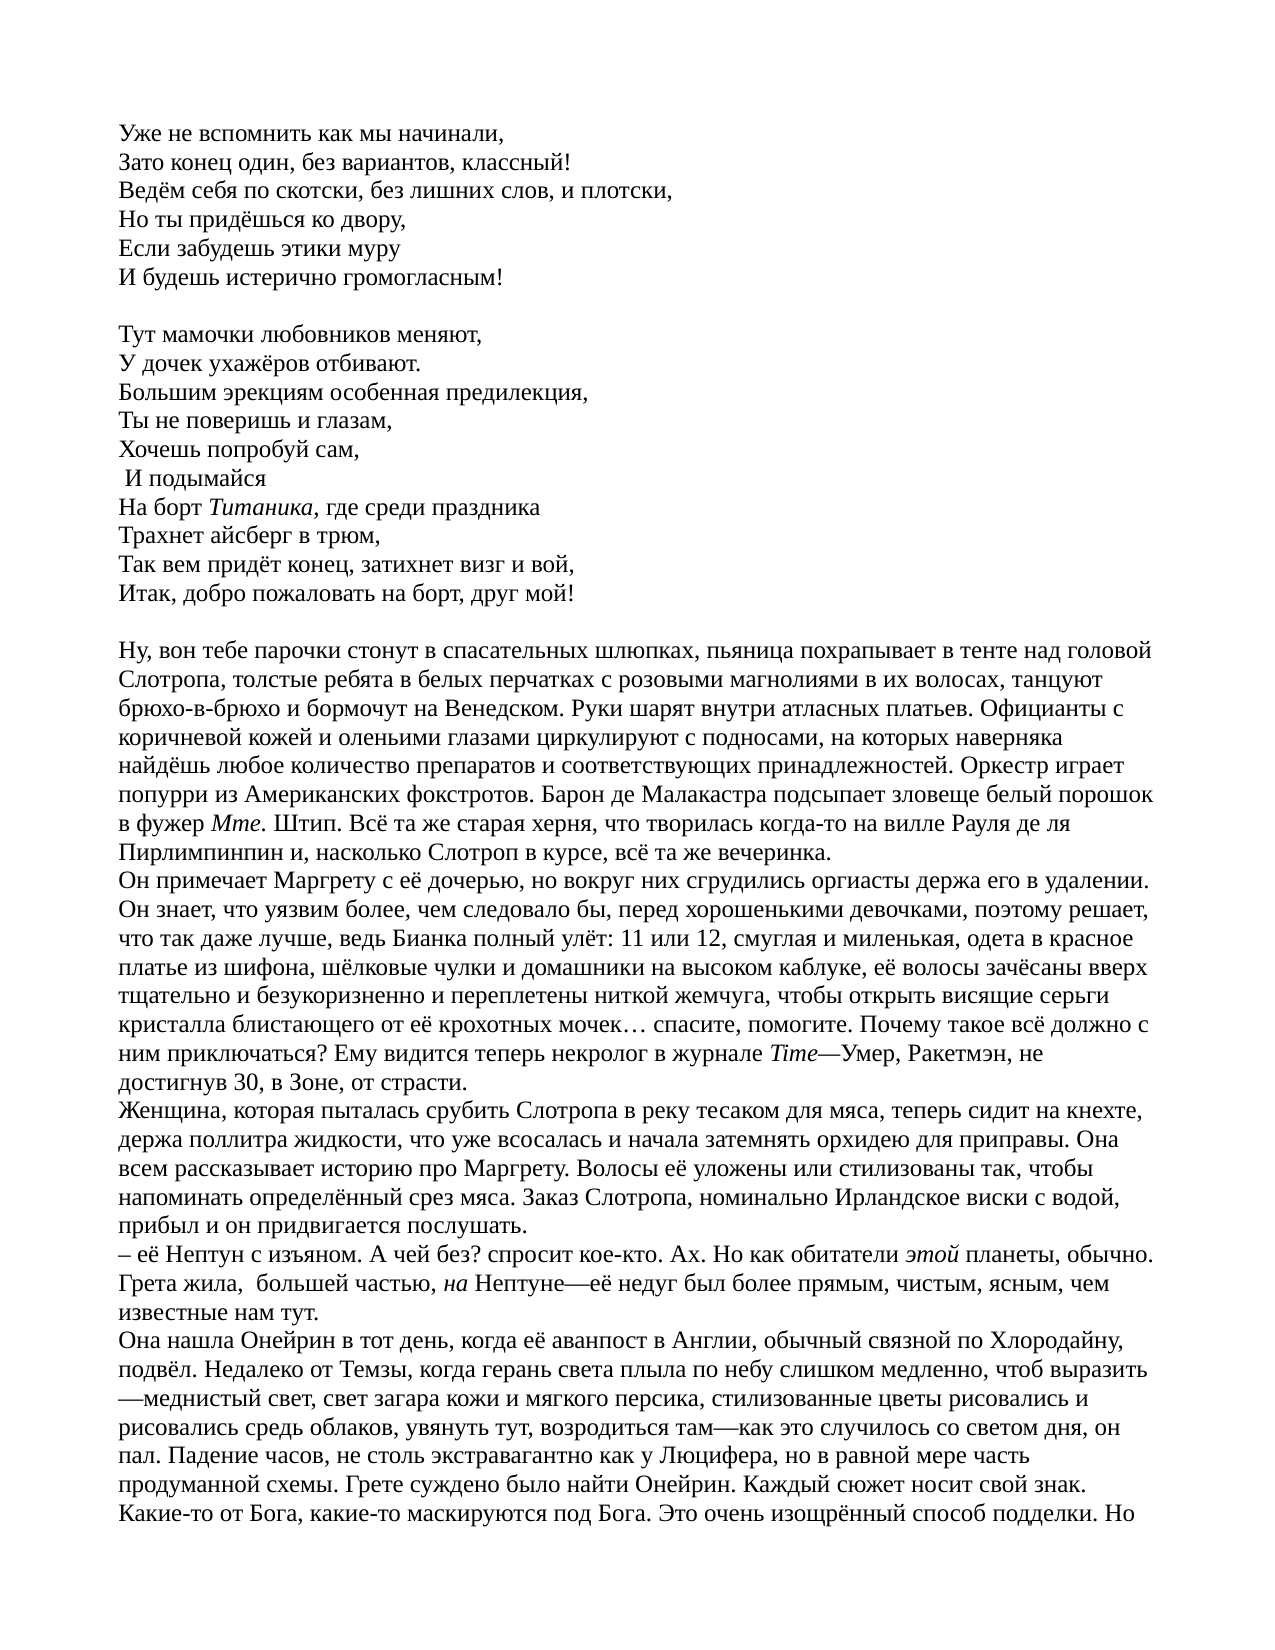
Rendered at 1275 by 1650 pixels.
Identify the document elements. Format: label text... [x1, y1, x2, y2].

text Если забудешь этики муру [118, 233, 1157, 262]
text Ну, вон тебе парочки стонут в спасательных шлюпках, пьяница похрапывает в тенте над головой Слотропа, толстые ребята в белых перчатках с розовыми магнолиями в их волосах, танцуют брюхо-в-брюхо и бормочут на Венедском. Руки шарят внутри атласных платьев. Официанты с коричневой кожей и оленьими глазами циркулируют с подносами, на которых наверняка найдёшь любое количество препаратов и соответствующих принадлежностей. Оркестр играет попурри из Американских фокстротов. Барон де Малакастра подсыпает зловеще белый порошок в фужер Mme. Штип. Всё та же старая херня, что творилась когда-то на вилле Рауля де ля Пирлимпинпин и, насколько Слотроп в курсе, всё та же вечеринка. [118, 636, 1157, 866]
text Ведём себя по скотски, без лишних слов, и плотски, [118, 176, 1157, 204]
text Женщина, которая пыталась срубить Слотропа в реку тесаком для мяса, теперь сидит на кнехте, держа поллитра жидкости, что уже всосалась и начала затемнять орхидею для приправы. Она всем рассказывает историю про Маргрету. Волосы её уложены или стилизованы так, чтобы напоминать определённый срез мяса. Заказ Слотропа, номинально Ирландское виски с водой, прибыл и он придвигается послушать. [118, 1096, 1157, 1239]
text Тут мамочки любовников меняют, [118, 319, 1157, 348]
text Большим эрекциям особенная предилекция, [118, 377, 1157, 406]
text На борт Титаника, где среди праздника [118, 492, 1157, 521]
text У дочек ухажёров отбивают. [118, 348, 1157, 377]
text И подымайся [118, 463, 1157, 492]
text Она нашла Онейрин в тот день, когда её аванпост в Англии, обычный связной по Хлородайну, подвёл. Недалеко от Темзы, когда герань света плыла по небу слишком медленно, чтоб выразить—меднистый свет, свет загара кожи и мягкого персика, стилизованные цветы рисовались и рисовались средь облаков, увянуть тут, возродиться там—как это случилось со светом дня, он пал. Падение часов, не столь экстравагантно как у Люцифера, но в равной мере часть продуманной схемы. Грете суждено было найти Онейрин. Каждый сюжет носит свой знак. Какие-то от Бога, какие-то маскируются под Бога. Это очень изощрённый способ подделки. Но [118, 1326, 1157, 1527]
text Трахнет айсберг в трюм, [118, 521, 1157, 549]
text И будешь истерично громогласным! [118, 262, 1157, 291]
text Так вем придёт конец, затихнет визг и вой, [118, 549, 1157, 578]
text Он примечает Маргрету с её дочерью, но вокруг них сгрудились оргиасты держа его в удалении. Он знает, что уязвим более, чем следовало бы, перед хорошенькими девочками, поэтому решает, что так даже лучше, ведь Бианка полный улёт: 11 или 12, смуглая и миленькая, одета в красное платье из шифона, шёлковые чулки и домашники на высоком каблуке, её волосы зачёсаны вверх тщательно и безукоризненно и переплетены ниткой жемчуга, чтобы открыть висящие серьги кристалла блистающего от её крохотных мочек… спасите, помогите. Почему такое всё должно с ним приключаться? Ему видится теперь некролог в журнале Time—Умер, Ракетмэн, не достигнув 30, в Зоне, от страсти. [118, 866, 1157, 1096]
text – её Нептун с изъяном. А чей без? спросит кое-кто. Ах. Но как обитатели этой планеты, обычно. Грета жила, большей частью, на Нептуне—её недуг был более прямым, чистым, ясным, чем известные нам тут. [118, 1239, 1157, 1326]
text Зато конец один, без вариантов, классный! [118, 147, 1157, 176]
text Ты не поверишь и глазам, [118, 406, 1157, 434]
text Уже не вспомнить как мы начинали, [118, 118, 1157, 147]
text Хочешь попробуй сам, [118, 434, 1157, 463]
text Но ты придёшься ко двору, [118, 204, 1157, 233]
text Итак, добро пожаловать на борт, друг мой! [118, 578, 1157, 607]
